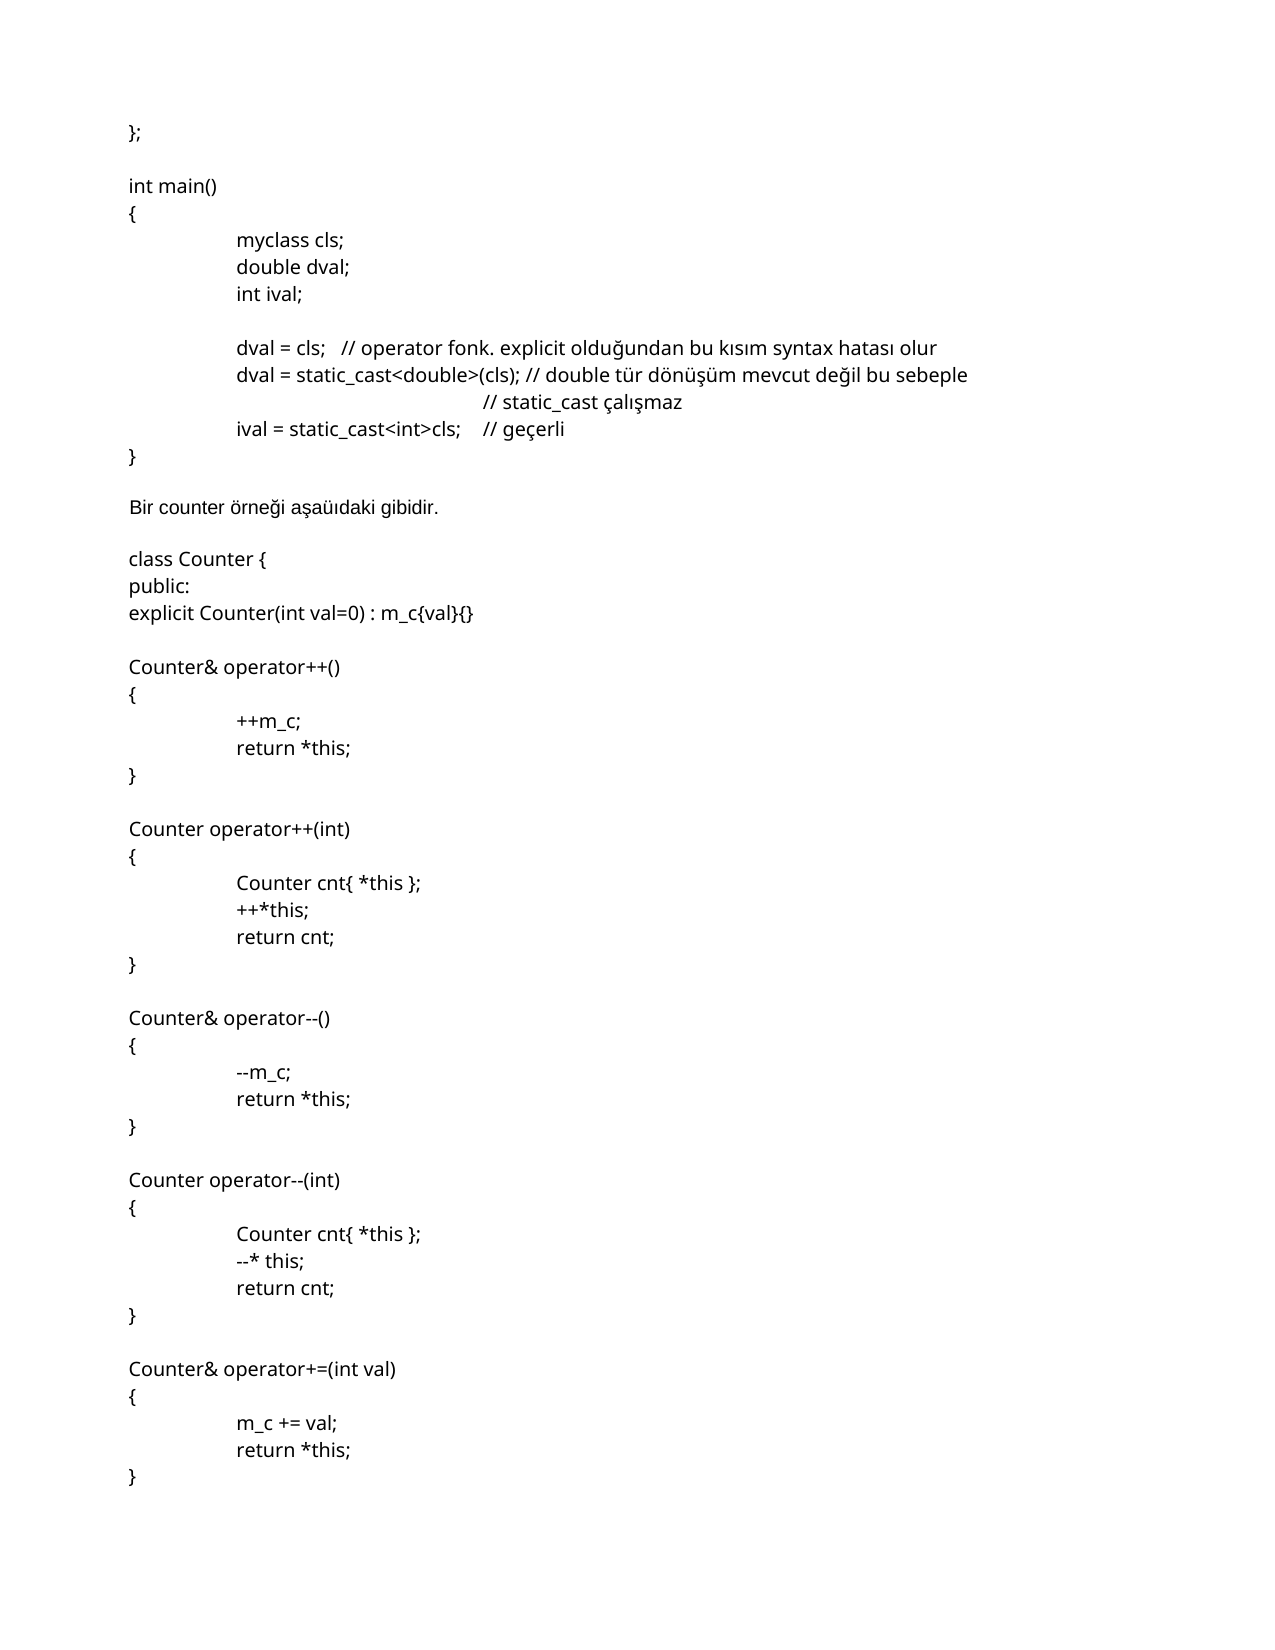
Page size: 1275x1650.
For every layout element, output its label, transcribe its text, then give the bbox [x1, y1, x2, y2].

text { [118, 1193, 1157, 1220]
text Counter cnt{ *this }; [118, 869, 1157, 896]
text ++m_c; [118, 707, 1157, 734]
text return cnt; [118, 923, 1157, 950]
text double dval; [118, 253, 1157, 280]
text { [118, 842, 1157, 869]
text Counter& operator+=(int val) [118, 1355, 1157, 1382]
text { [118, 680, 1157, 707]
text } [118, 761, 1157, 788]
text } [118, 1463, 1157, 1490]
text return *this; [118, 1436, 1157, 1463]
text { [118, 1031, 1157, 1058]
text int main() [118, 172, 1157, 199]
text }; [118, 118, 1157, 145]
text } [118, 950, 1157, 977]
text return *this; [118, 1085, 1157, 1112]
text } [118, 1301, 1157, 1328]
text dval = static_cast<double>(cls); // double tür dönüşüm mevcut değil bu sebeple // static_cast çalışmaz [118, 361, 1157, 415]
text { [118, 1382, 1157, 1409]
text Counter cnt{ *this }; [118, 1220, 1157, 1247]
text dval = cls; // operator fonk. explicit olduğundan bu kısım syntax hatası olur [118, 334, 1157, 361]
text { [118, 199, 1157, 226]
text public: [118, 572, 1157, 599]
text ival = static_cast<int>cls; // geçerli [118, 415, 1157, 442]
text --m_c; [118, 1058, 1157, 1085]
text Counter operator++(int) [118, 815, 1157, 842]
text int ival; [118, 280, 1157, 307]
text return *this; [118, 734, 1157, 761]
text explicit Counter(int val=0) : m_c{val}{} [118, 599, 1157, 626]
text Counter& operator--() [118, 1004, 1157, 1031]
text ++*this; [118, 896, 1157, 923]
text --* this; [118, 1247, 1157, 1274]
text class Counter { [118, 546, 1157, 572]
text } [118, 1112, 1157, 1139]
text Counter& operator++() [118, 653, 1157, 680]
text Counter operator--(int) [118, 1166, 1157, 1193]
text return cnt; [118, 1274, 1157, 1301]
text myclass cls; [118, 226, 1157, 253]
text m_c += val; [118, 1409, 1157, 1436]
text } [118, 442, 1157, 469]
text Bir counter örneği aşaüıdaki gibidir. [118, 496, 1157, 518]
